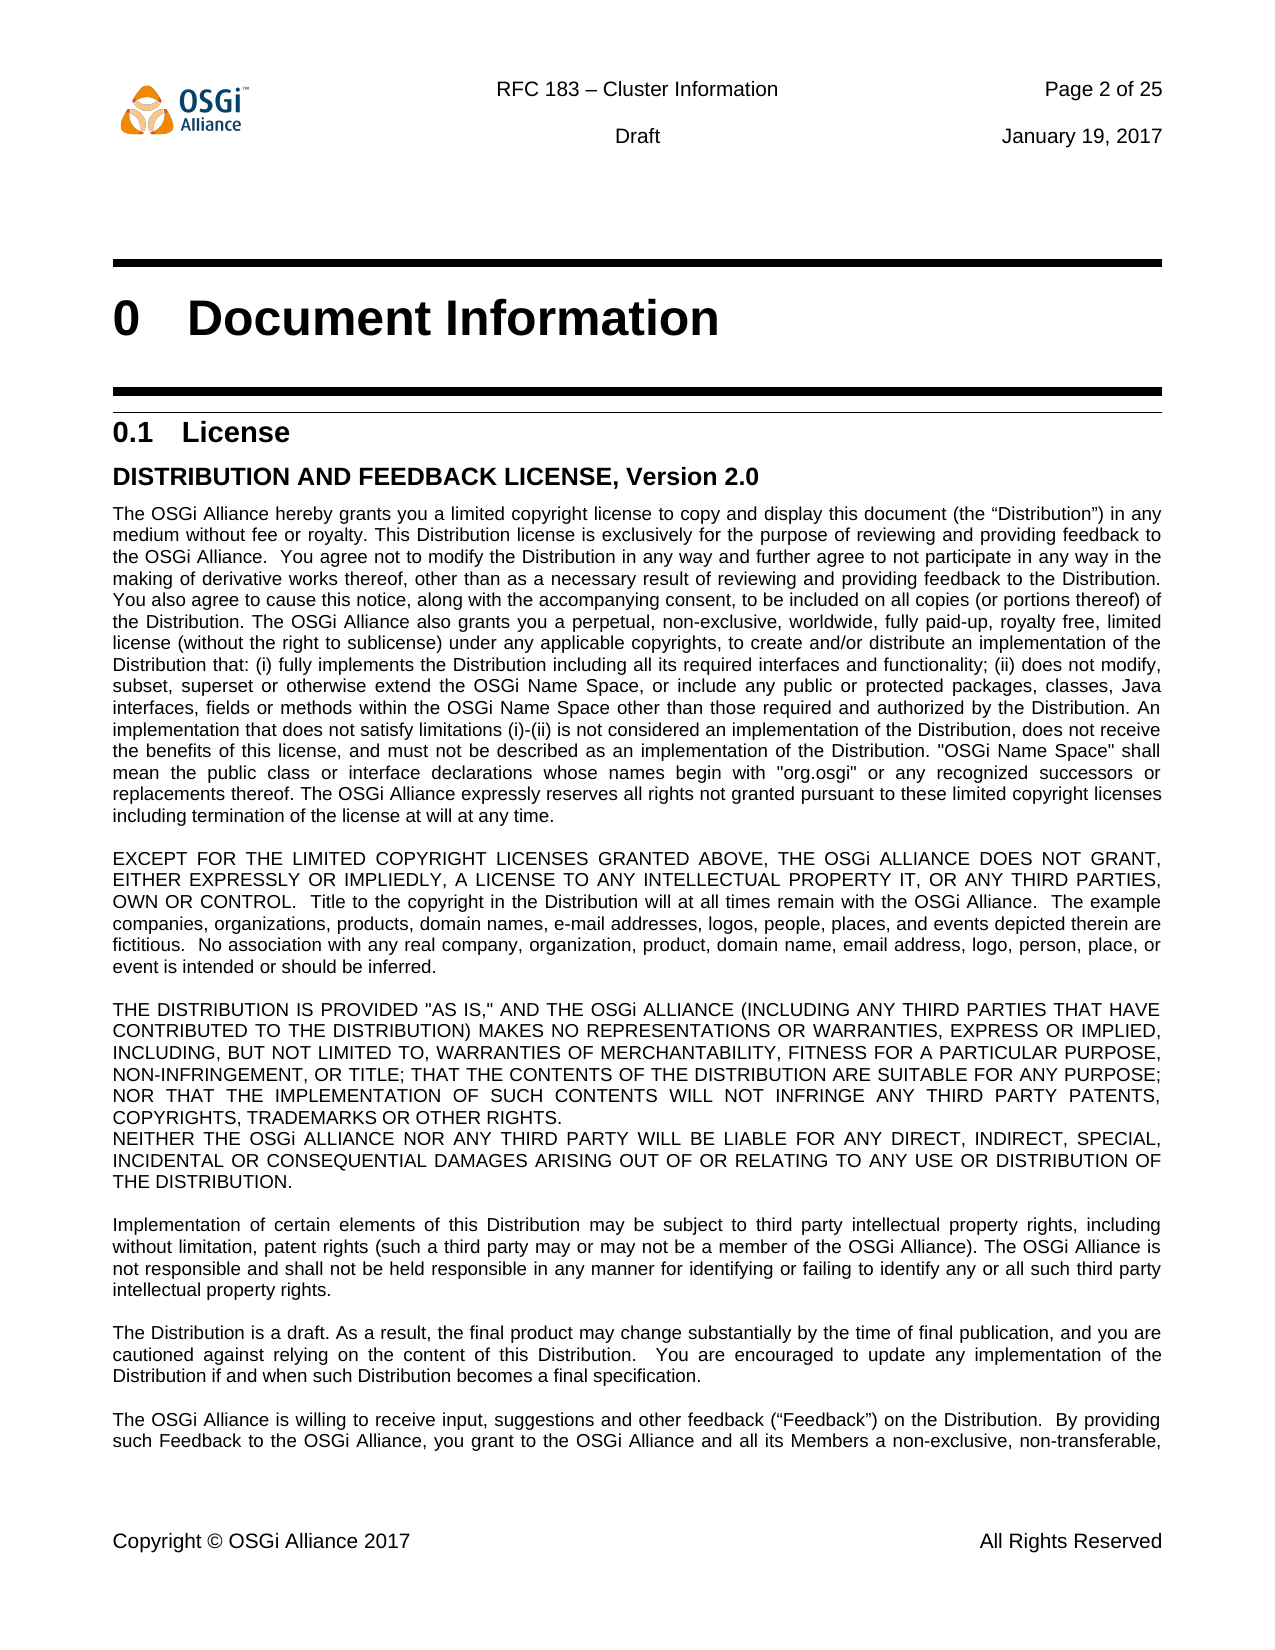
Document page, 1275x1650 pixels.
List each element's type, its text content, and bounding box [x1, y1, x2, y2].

picture [113, 78, 257, 142]
text Implementation of certain elements of this Distribution may be subject to third party intellectual property rights, including without limitation, patent rights (such a third party may or may not be a member of the OSGi Alliance). The OSGi Alliance is not responsible and shall not be held responsible in any manner for identifying or failing to identify any or all such third party intellectual property rights. [112, 1214, 1162, 1301]
text NEITHER THE OSGi ALLIANCE NOR ANY THIRD PARTY WILL BE LIABLE FOR ANY DIRECT, INDIRECT, SPECIAL, INCIDENTAL OR CONSEQUENTIAL DAMAGES ARISING OUT OF OR RELATING TO ANY USE OR DISTRIBUTION OF THE DISTRIBUTION. [112, 1128, 1162, 1193]
text The Distribution is a draft. As a result, the final product may change substantially by the time of final publication, and you are cautioned against relying on the content of this Distribution. You are encouraged to update any implementation of the Distribution if and when such Distribution becomes a final specification. [112, 1322, 1162, 1387]
text THE DISTRIBUTION IS PROVIDED "AS IS," AND THE OSGi ALLIANCE (INCLUDING ANY THIRD PARTIES THAT HAVE CONTRIBUTED TO THE DISTRIBUTION) MAKES NO REPRESENTATIONS OR WARRANTIES, EXPRESS OR IMPLIED, INCLUDING, BUT NOT LIMITED TO, WARRANTIES OF MERCHANTABILITY, FITNESS FOR A PARTICULAR PURPOSE, NON-INFRINGEMENT, OR TITLE; THAT THE CONTENTS OF THE DISTRIBUTION ARE SUITABLE FOR ANY PURPOSE; NOR THAT THE IMPLEMENTATION OF SUCH CONTENTS WILL NOT INFRINGE ANY THIRD PARTY PATENTS, COPYRIGHTS, TRADEMARKS OR OTHER RIGHTS. [112, 999, 1162, 1128]
subtitle License [112, 413, 1162, 449]
text DISTRIBUTION AND FEEDBACK LICENSE, Version 2.0 [112, 461, 1162, 490]
text The OSGi Alliance hereby grants you a limited copyright license to copy and display this document (the “Distribution”) in any medium without fee or royalty. This Distribution license is exclusively for the purpose of reviewing and providing feedback to the OSGi Alliance. You agree not to modify the Distribution in any way and further agree to not participate in any way in the making of derivative works thereof, other than as a necessary result of reviewing and providing feedback to the Distribution. You also agree to cause this notice, along with the accompanying consent, to be included on all copies (or portions thereof) of the Distribution. The OSGi Alliance also grants you a perpetual, non-exclusive, worldwide, fully paid-up, royalty free, limited license (without the right to sublicense) under any applicable copyrights, to create and/or distribute an implementation of the Distribution that: (i) fully implements the Distribution including all its required interfaces and functionality; (ii) does not modify, subset, superset or otherwise extend the OSGi Name Space, or include any public or protected packages, classes, Java interfaces, fields or methods within the OSGi Name Space other than those required and authorized by the Distribution. An implementation that does not satisfy limitations (i)-(ii) is not considered an implementation of the Distribution, does not receive the benefits of this license, and must not be described as an implementation of the Distribution. "OSGi Name Space" shall mean the public class or interface declarations whose names begin with "org.osgi" or any recognized successors or replacements thereof. The OSGi Alliance expressly reserves all rights not granted pursuant to these limited copyright licenses including termination of the license at will at any time. [112, 503, 1162, 826]
text EXCEPT FOR THE LIMITED COPYRIGHT LICENSES GRANTED ABOVE, THE OSGi ALLIANCE DOES NOT GRANT, EITHER EXPRESSLY OR IMPLIEDLY, A LICENSE TO ANY INTELLECTUAL PROPERTY IT, OR ANY THIRD PARTIES, OWN OR CONTROL. Title to the copyright in the Distribution will at all times remain with the OSGi Alliance. The example companies, organizations, products, domain names, e-mail addresses, logos, people, places, and events depicted therein are fictitious. No association with any real company, organization, product, domain name, email address, logo, person, place, or event is intended or should be inferred. [112, 848, 1162, 977]
subtitle Document Information [112, 260, 1162, 396]
text The OSGi Alliance is willing to receive input, suggestions and other feedback (“Feedback”) on the Distribution. By providing such Feedback to the OSGi Alliance, you grant to the OSGi Alliance and all its Members a non-exclusive, non-transferable, [112, 1408, 1162, 1451]
